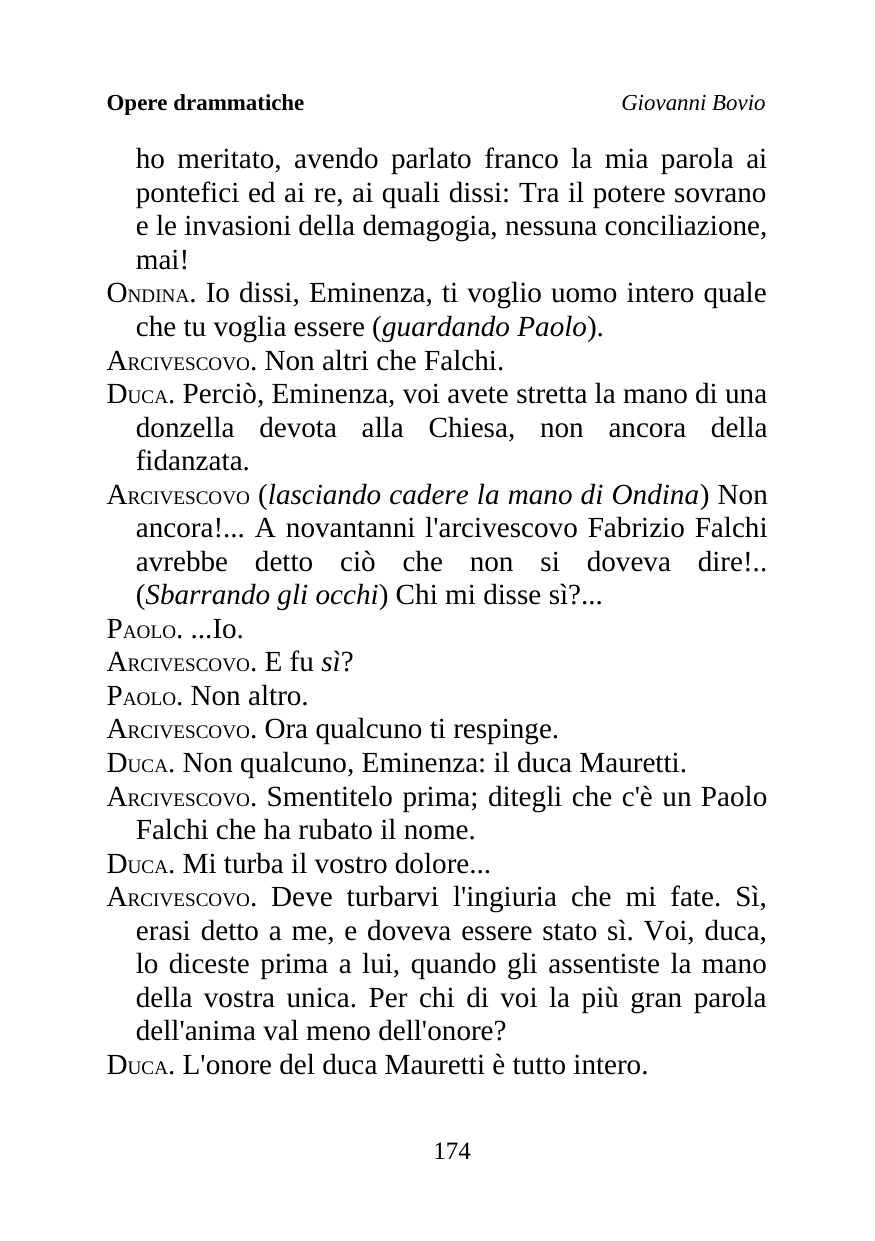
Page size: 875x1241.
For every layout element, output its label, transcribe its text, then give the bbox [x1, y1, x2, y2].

text Arcivescovo. Ora qualcuno ti respinge. [106, 712, 768, 745]
text ho meritato, avendo parlato franco la mia parola ai pontefici ed ai re, ai quali dissi: Tra il potere sovrano e le invasioni della demagogia, nessuna conciliazione, mai! [106, 141, 768, 276]
text Arcivescovo. Deve turbarvi l'ingiuria che mi fate. Sì, erasi detto a me, e doveva essere stato sì. Voi, duca, lo diceste prima a lui, quando gli assentiste la mano della vostra unica. Per chi di voi la più gran parola dell'anima val meno dell'onore? [106, 879, 768, 1047]
text Duca. Mi turba il vostro dolore... [106, 846, 768, 879]
text Duca. Non qualcuno, Eminenza: il duca Mauretti. [106, 745, 768, 779]
text Arcivescovo. Smentitelo prima; ditegli che c'è un Paolo Falchi che ha rubato il nome. [106, 779, 768, 846]
text Duca. Perciò, Eminenza, voi avete stretta la mano di una donzella devota alla Chiesa, non ancora della fidanzata. [106, 376, 768, 477]
text Arcivescovo. E fu sì? [106, 644, 768, 678]
text Arcivescovo. Non altri che Falchi. [106, 343, 768, 376]
text Ondina. Io dissi, Eminenza, ti voglio uomo intero quale che tu voglia essere (guardando Paolo). [106, 276, 768, 343]
text Paolo. Non altro. [106, 678, 768, 712]
text Duca. L'onore del duca Mauretti è tutto intero. [106, 1047, 768, 1081]
text Arcivescovo (lasciando cadere la mano di Ondina) Non ancora!... A novantanni l'arcivescovo Fabrizio Falchi avrebbe detto ciò che non si doveva dire!.. (Sbarrando gli occhi) Chi mi disse sì?... [106, 477, 768, 611]
text Paolo. ...Io. [106, 611, 768, 644]
